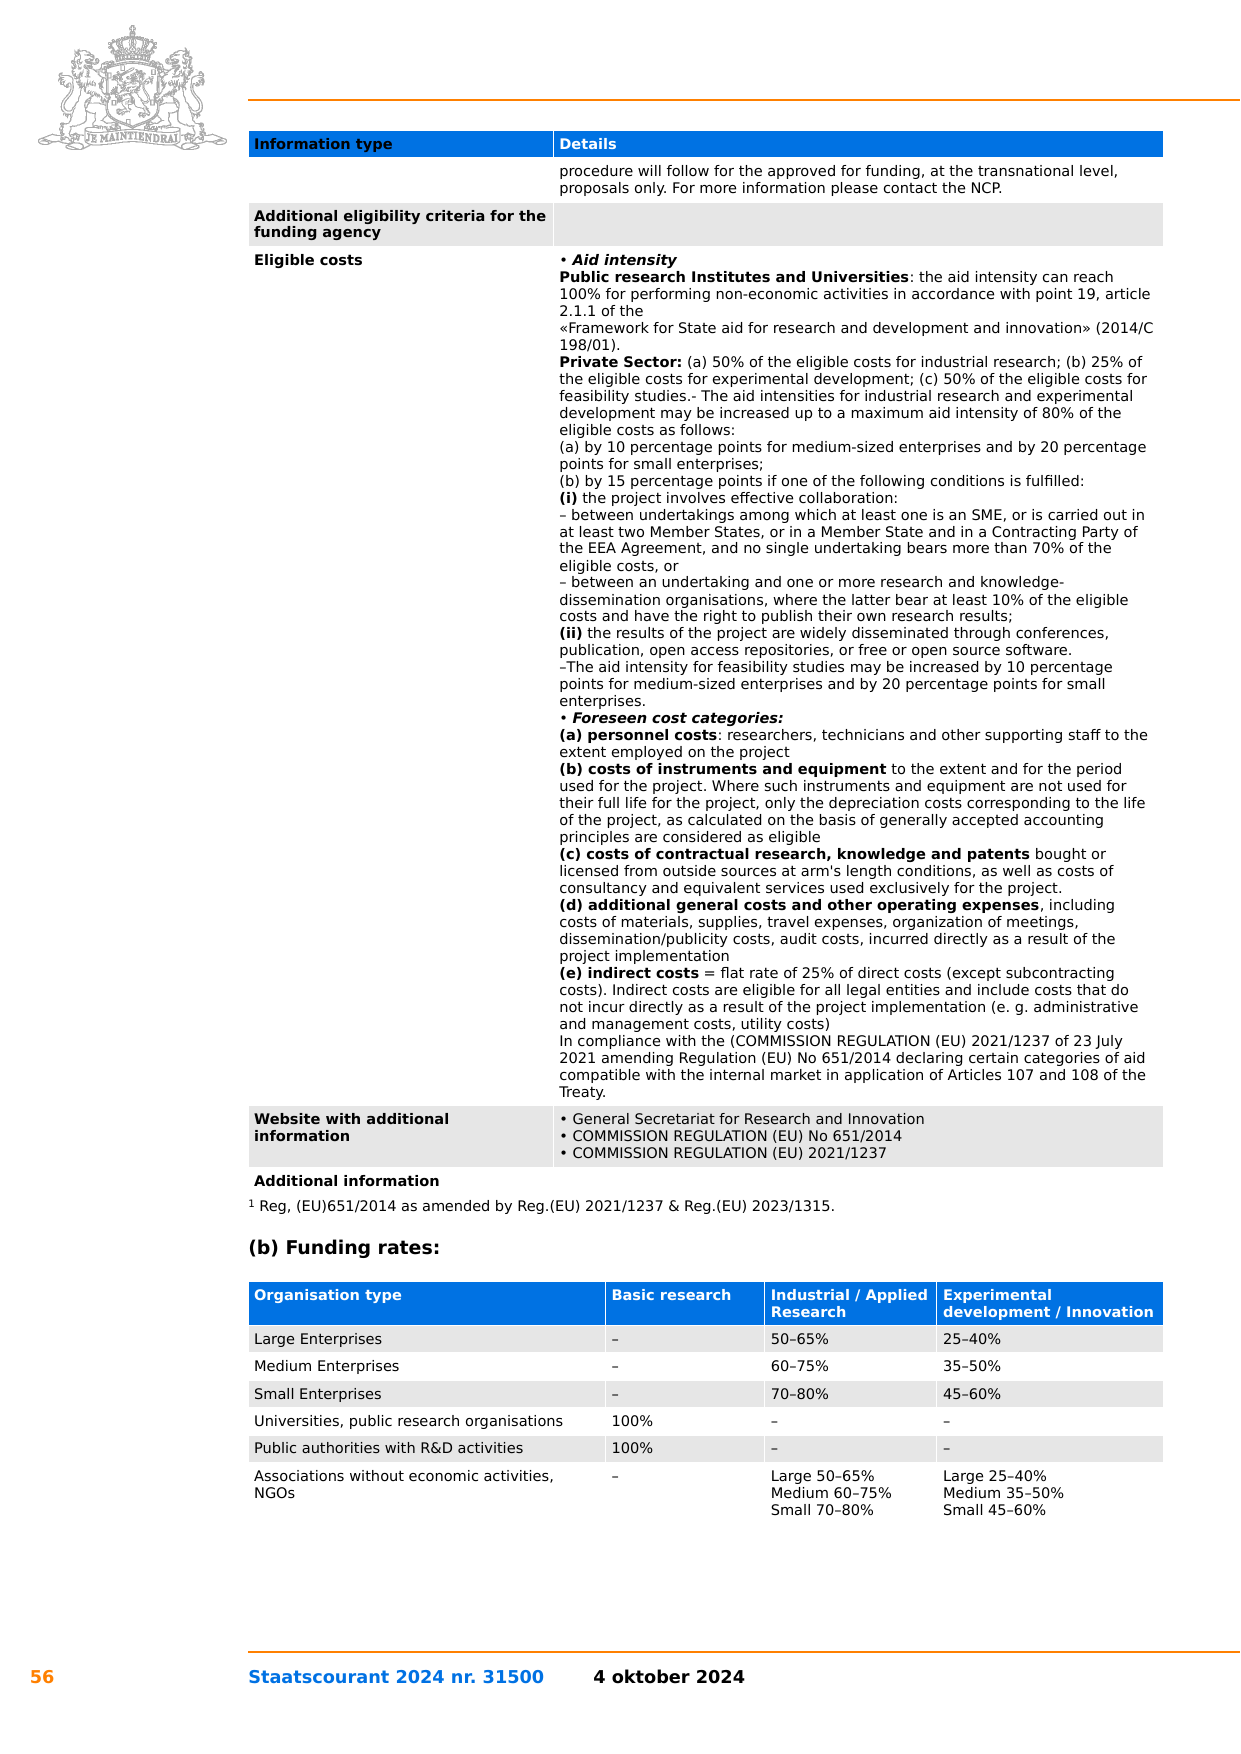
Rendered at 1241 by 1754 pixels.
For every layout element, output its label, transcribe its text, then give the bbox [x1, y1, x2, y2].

table_cell 100% [606, 1436, 764, 1462]
table_cell Additional information [249, 1168, 553, 1194]
table_header Organisation type [249, 1282, 605, 1325]
table_cell – [606, 1463, 764, 1523]
table_cell Small Enterprises [249, 1381, 605, 1407]
table_cell Medium Enterprises [249, 1354, 605, 1380]
table_header Industrial / Applied Research [765, 1282, 936, 1325]
table_cell Large 50–65% Medium 60–75% Small 70–80% [765, 1463, 936, 1523]
picture [38, 25, 227, 150]
table_cell 50–65% [765, 1326, 936, 1352]
table_cell – [937, 1408, 1163, 1435]
table_cell 1 Reg, (EU)651/2014 as amended by Reg.(EU) 2021/1237 & Reg.(EU) 2023/1315. [248, 1195, 1163, 1215]
table_cell – [765, 1408, 936, 1435]
table_header Information type [249, 131, 553, 157]
table_cell Website with additional information [249, 1106, 553, 1167]
table_cell 60–75% [765, 1354, 936, 1380]
table_header Basic research [606, 1282, 764, 1325]
subtitle (b) Funding rates: [248, 1237, 1163, 1259]
table_cell [554, 1168, 1163, 1194]
table_cell 25–40% [937, 1326, 1163, 1352]
table_cell – [606, 1381, 764, 1407]
table_cell 70–80% [765, 1381, 936, 1407]
table_cell Associations without economic activities, NGOs [249, 1463, 605, 1523]
table_cell 45–60% [937, 1381, 1163, 1407]
table_cell – [937, 1436, 1163, 1462]
table_header Details [554, 131, 1163, 157]
table_cell Public authorities with R&D activities [249, 1436, 605, 1462]
table_cell 35–50% [937, 1354, 1163, 1380]
table_cell Additional eligibility criteria for the funding agency [249, 203, 553, 246]
table_cell [554, 203, 1163, 246]
table_cell – [765, 1436, 936, 1462]
table_cell – [606, 1354, 764, 1380]
table_cell Large Enterprises [249, 1326, 605, 1352]
table_header Experimental development / Innovation [937, 1282, 1163, 1325]
table_cell Eligible costs [249, 247, 553, 1105]
table_cell • Aid intensity Public research Institutes and Universities: the aid intensity can reach 100% for performing non-economic activities in accordance with point 19, article 2.1.1 of the «Framework for State aid for research and development and innovation» (2014/C 198/01). Private Sector: (a) 50% of the eligible costs for industrial research; (b) 25% of the eligible costs for experimental development; (c) 50% of the eligible costs for feasibility studies.- The aid intensities for industrial research and experimental development may be increased up to a maximum aid intensity of 80% of the eligible costs as follows: (a) by 10 percentage points for medium-sized enterprises and by 20 percentage points for small enterprises; (b) by 15 percentage points if one of the following conditions is fulfilled: (i) the project involves effective collaboration: – between undertakings among which at least one is an SME, or is carried out in at least two Member States, or in a Member State and in a Contracting Party of the EEA Agreement, and no single undertaking bears more than 70% of the eligible costs, or – between an undertaking and one or more research and knowledge-dissemination organisations, where the latter bear at least 10% of the eligible costs and have the right to publish their own research results; (ii) the results of the project are widely disseminated through conferences, publication, open access repositories, or free or open source software. –The aid intensity for feasibility studies may be increased by 10 percentage points for medium-sized enterprises and by 20 percentage points for small enterprises. • Foreseen cost categories: (a) personnel costs: researchers, technicians and other supporting staff to the extent employed on the project (b) costs of instruments and equipment to the extent and for the period used for the project. Where such instruments and equipment are not used for their full life for the project, only the depreciation costs corresponding to the life of the project, as calculated on the basis of generally accepted accounting principles are considered as eligible (c) costs of contractual research, knowledge and patents bought or licensed from outside sources at arm's length conditions, as well as costs of consultancy and equivalent services used exclusively for the project. (d) additional general costs and other operating expenses, including costs of materials, supplies, travel expenses, organization of meetings, dissemination/publicity costs, audit costs, incurred directly as a result of the project implementation (e) indirect costs = flat rate of 25% of direct costs (except subcontracting costs). Indirect costs are eligible for all legal entities and include costs that do not incur directly as a result of the project implementation (e. g. administrative and management costs, utility costs) In compliance with the (COMMISSION REGULATION (EU) 2021/1237 of 23 July 2021 amending Regulation (EU) No 651/2014 declaring certain categories of aid compatible with the internal market in application of Articles 107 and 108 of the Treaty. [554, 247, 1163, 1105]
table_cell [249, 158, 553, 202]
table_cell • General Secretariat for Research and Innovation • COMMISSION REGULATION (EU) No 651/2014 • COMMISSION REGULATION (EU) 2021/1237 [554, 1106, 1163, 1167]
table_cell – [606, 1326, 764, 1352]
table_cell procedure will follow for the approved for funding, at the transnational level, proposals only. For more information please contact the NCP. [554, 158, 1163, 202]
table_cell Large 25–40% Medium 35–50% Small 45–60% [937, 1463, 1163, 1523]
table_cell 100% [606, 1408, 764, 1435]
table_cell Universities, public research organisations [249, 1408, 605, 1435]
